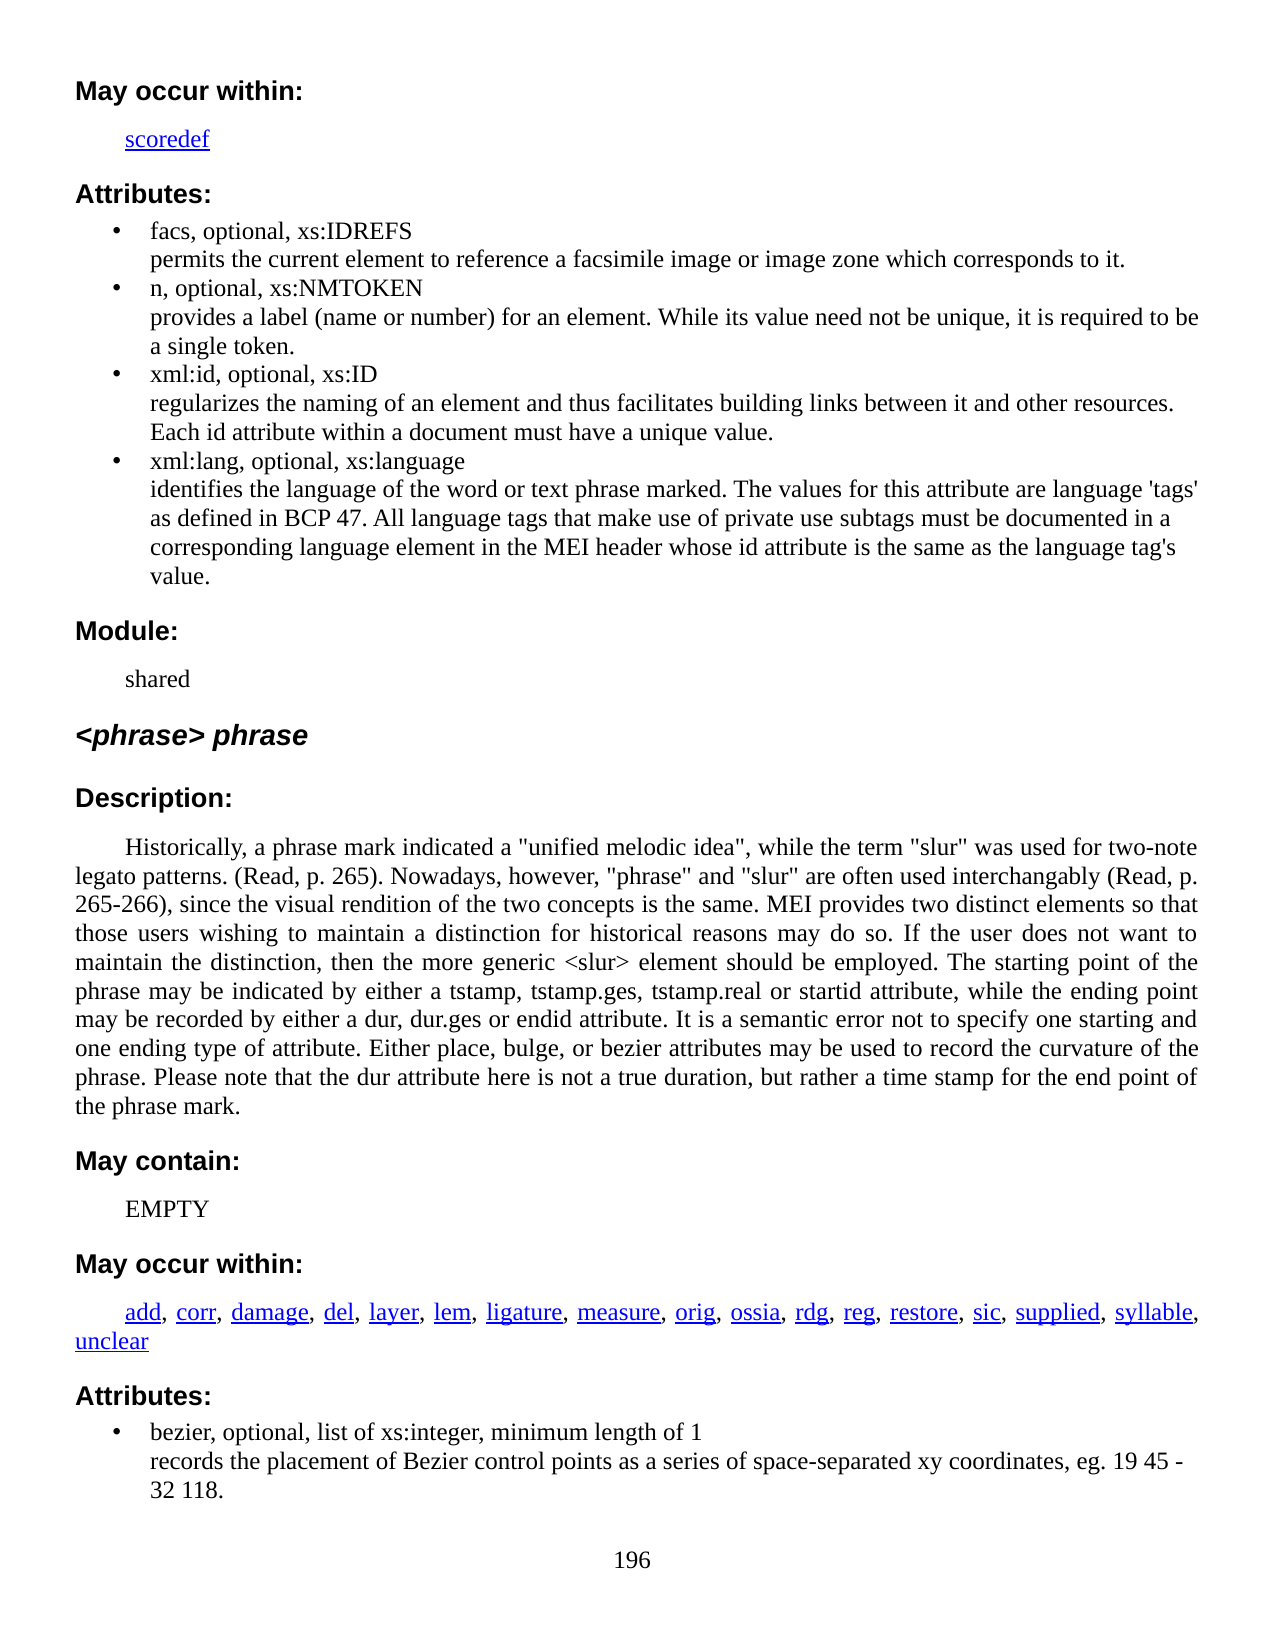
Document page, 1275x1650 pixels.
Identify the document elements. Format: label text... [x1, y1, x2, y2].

subtitle Description: [75, 782, 1200, 814]
text EMPTY [75, 1194, 1200, 1223]
text scoredef [75, 124, 1200, 153]
text Historically, a phrase mark indicated a "unified melodic idea", while the term "slur" was used for two-note legato patterns. (Read, p. 265). Nowadays, however, "phrase" and "slur" are often used interchangably (Read, p. 265-266), since the visual rendition of the two concepts is the same. MEI provides two distinct elements so that those users wishing to maintain a distinction for historical reasons may do so. If the user does not want to maintain the distinction, then the more generic <slur> element should be employed. The starting point of the phrase may be indicated by either a tstamp, tstamp.ges, tstamp.real or startid attribute, while the ending point may be recorded by either a dur, dur.ges or endid attribute. It is a semantic error not to specify one starting and one ending type of attribute. Either place, bulge, or bezier attributes may be used to record the curvature of the phrase. Please note that the dur attribute here is not a true duration, but rather a time stamp for the end point of the phrase mark. [75, 832, 1200, 1119]
subtitle <phrase> phrase [75, 718, 1200, 751]
list xml:lang, optional, xs:language identifies the language of the word or text phrase marked. The values for this attribute are language 'tags' as defined in BCP 47. All language tags that make use of private use subtags must be documented in a corresponding language element in the MEI header whose id attribute is the same as the language tag's value. [112, 446, 1200, 589]
list n, optional, xs:NMTOKEN provides a label (name or number) for an element. While its value need not be unique, it is required to be a single token. [112, 273, 1200, 359]
list bezier, optional, list of xs:integer, minimum length of 1 records the placement of Bezier control points as a series of space-separated xy coordinates, eg. 19 45 -32 118. [112, 1417, 1200, 1503]
subtitle May occur within: [75, 75, 1200, 106]
subtitle Attributes: [75, 178, 1200, 209]
text add, corr, damage, del, layer, lem, ligature, measure, orig, ossia, rdg, reg, restore, sic, supplied, syllable, unclear [75, 1297, 1200, 1355]
text shared [75, 664, 1200, 693]
list facs, optional, xs:IDREFS permits the current element to reference a facsimile image or image zone which corresponds to it. [112, 216, 1200, 273]
subtitle May contain: [75, 1144, 1200, 1176]
subtitle Module: [75, 614, 1200, 646]
list xml:id, optional, xs:ID regularizes the naming of an element and thus facilitates building links between it and other resources. Each id attribute within a document must have a unique value. [112, 359, 1200, 446]
subtitle Attributes: [75, 1380, 1200, 1411]
subtitle May occur within: [75, 1248, 1200, 1279]
